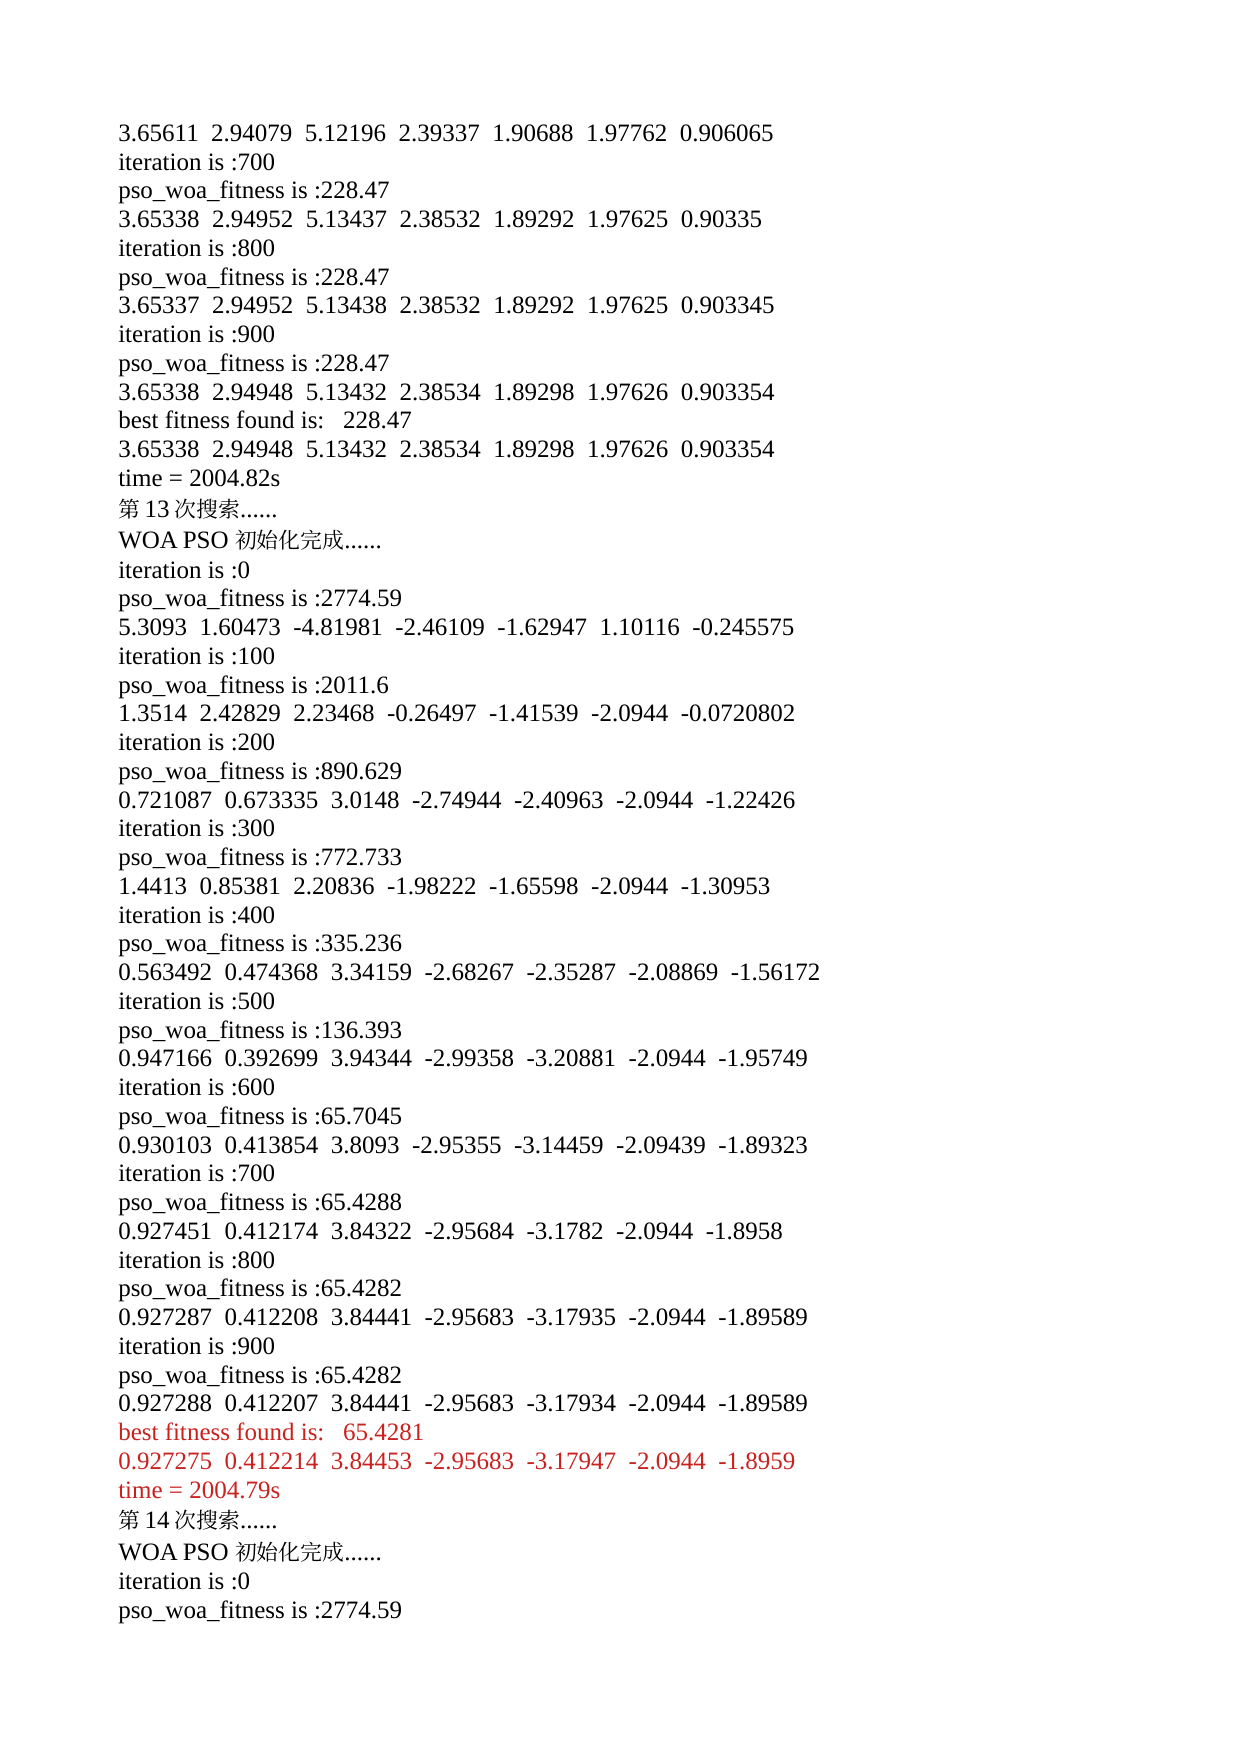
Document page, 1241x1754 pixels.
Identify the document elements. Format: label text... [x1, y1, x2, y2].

text time = 2004.82s [118, 463, 1122, 492]
text 3.65338 2.94948 5.13432 2.38534 1.89298 1.97626 0.903354 [118, 377, 1122, 406]
text 0.947166 0.392699 3.94344 -2.99358 -3.20881 -2.0944 -1.95749 [118, 1043, 1122, 1072]
text 0.930103 0.413854 3.8093 -2.95355 -3.14459 -2.09439 -1.89323 [118, 1130, 1122, 1158]
text pso_woa_fitness is :65.4282 [118, 1360, 1122, 1388]
text 3.65338 2.94952 5.13437 2.38532 1.89292 1.97625 0.90335 [118, 204, 1122, 233]
text best fitness found is: 228.47 [118, 406, 1122, 434]
text iteration is :300 [118, 813, 1122, 842]
text 0.721087 0.673335 3.0148 -2.74944 -2.40963 -2.0944 -1.22426 [118, 785, 1122, 813]
text 0.927275 0.412214 3.84453 -2.95683 -3.17947 -2.0944 -1.8959 [118, 1446, 1122, 1475]
text iteration is :700 [118, 1158, 1122, 1187]
text best fitness found is: 65.4281 [118, 1417, 1122, 1446]
text 0.563492 0.474368 3.34159 -2.68267 -2.35287 -2.08869 -1.56172 [118, 957, 1122, 986]
text 3.65611 2.94079 5.12196 2.39337 1.90688 1.97762 0.906065 [118, 118, 1122, 147]
text 1.3514 2.42829 2.23468 -0.26497 -1.41539 -2.0944 -0.0720802 [118, 698, 1122, 727]
text iteration is :500 [118, 986, 1122, 1015]
text 第14次搜索...... [118, 1503, 1122, 1535]
text 第13次搜索...... [118, 492, 1122, 523]
text iteration is :0 [118, 555, 1122, 583]
text pso_woa_fitness is :2774.59 [118, 1595, 1122, 1624]
text pso_woa_fitness is :890.629 [118, 756, 1122, 785]
text pso_woa_fitness is :65.7045 [118, 1101, 1122, 1130]
text 3.65337 2.94952 5.13438 2.38532 1.89292 1.97625 0.903345 [118, 291, 1122, 319]
text iteration is :800 [118, 1245, 1122, 1273]
text pso_woa_fitness is :65.4282 [118, 1273, 1122, 1302]
text WOA PSO 初始化完成...... [118, 523, 1122, 555]
text WOA PSO 初始化完成...... [118, 1535, 1122, 1566]
text 1.4413 0.85381 2.20836 -1.98222 -1.65598 -2.0944 -1.30953 [118, 871, 1122, 900]
text pso_woa_fitness is :335.236 [118, 928, 1122, 957]
text 3.65338 2.94948 5.13432 2.38534 1.89298 1.97626 0.903354 [118, 434, 1122, 463]
text iteration is :800 [118, 233, 1122, 262]
text iteration is :400 [118, 900, 1122, 928]
text pso_woa_fitness is :228.47 [118, 176, 1122, 204]
text iteration is :600 [118, 1072, 1122, 1101]
text iteration is :900 [118, 319, 1122, 348]
text pso_woa_fitness is :2011.6 [118, 670, 1122, 698]
text iteration is :700 [118, 147, 1122, 176]
text 0.927451 0.412174 3.84322 -2.95684 -3.1782 -2.0944 -1.8958 [118, 1216, 1122, 1245]
text pso_woa_fitness is :136.393 [118, 1015, 1122, 1043]
text pso_woa_fitness is :228.47 [118, 262, 1122, 291]
text pso_woa_fitness is :65.4288 [118, 1187, 1122, 1216]
text iteration is :0 [118, 1566, 1122, 1595]
text iteration is :100 [118, 641, 1122, 670]
text iteration is :200 [118, 727, 1122, 756]
text pso_woa_fitness is :2774.59 [118, 583, 1122, 612]
text pso_woa_fitness is :228.47 [118, 348, 1122, 377]
text 5.3093 1.60473 -4.81981 -2.46109 -1.62947 1.10116 -0.245575 [118, 612, 1122, 641]
text 0.927287 0.412208 3.84441 -2.95683 -3.17935 -2.0944 -1.89589 [118, 1302, 1122, 1331]
text time = 2004.79s [118, 1475, 1122, 1503]
text iteration is :900 [118, 1331, 1122, 1360]
text 0.927288 0.412207 3.84441 -2.95683 -3.17934 -2.0944 -1.89589 [118, 1388, 1122, 1417]
text pso_woa_fitness is :772.733 [118, 842, 1122, 871]
